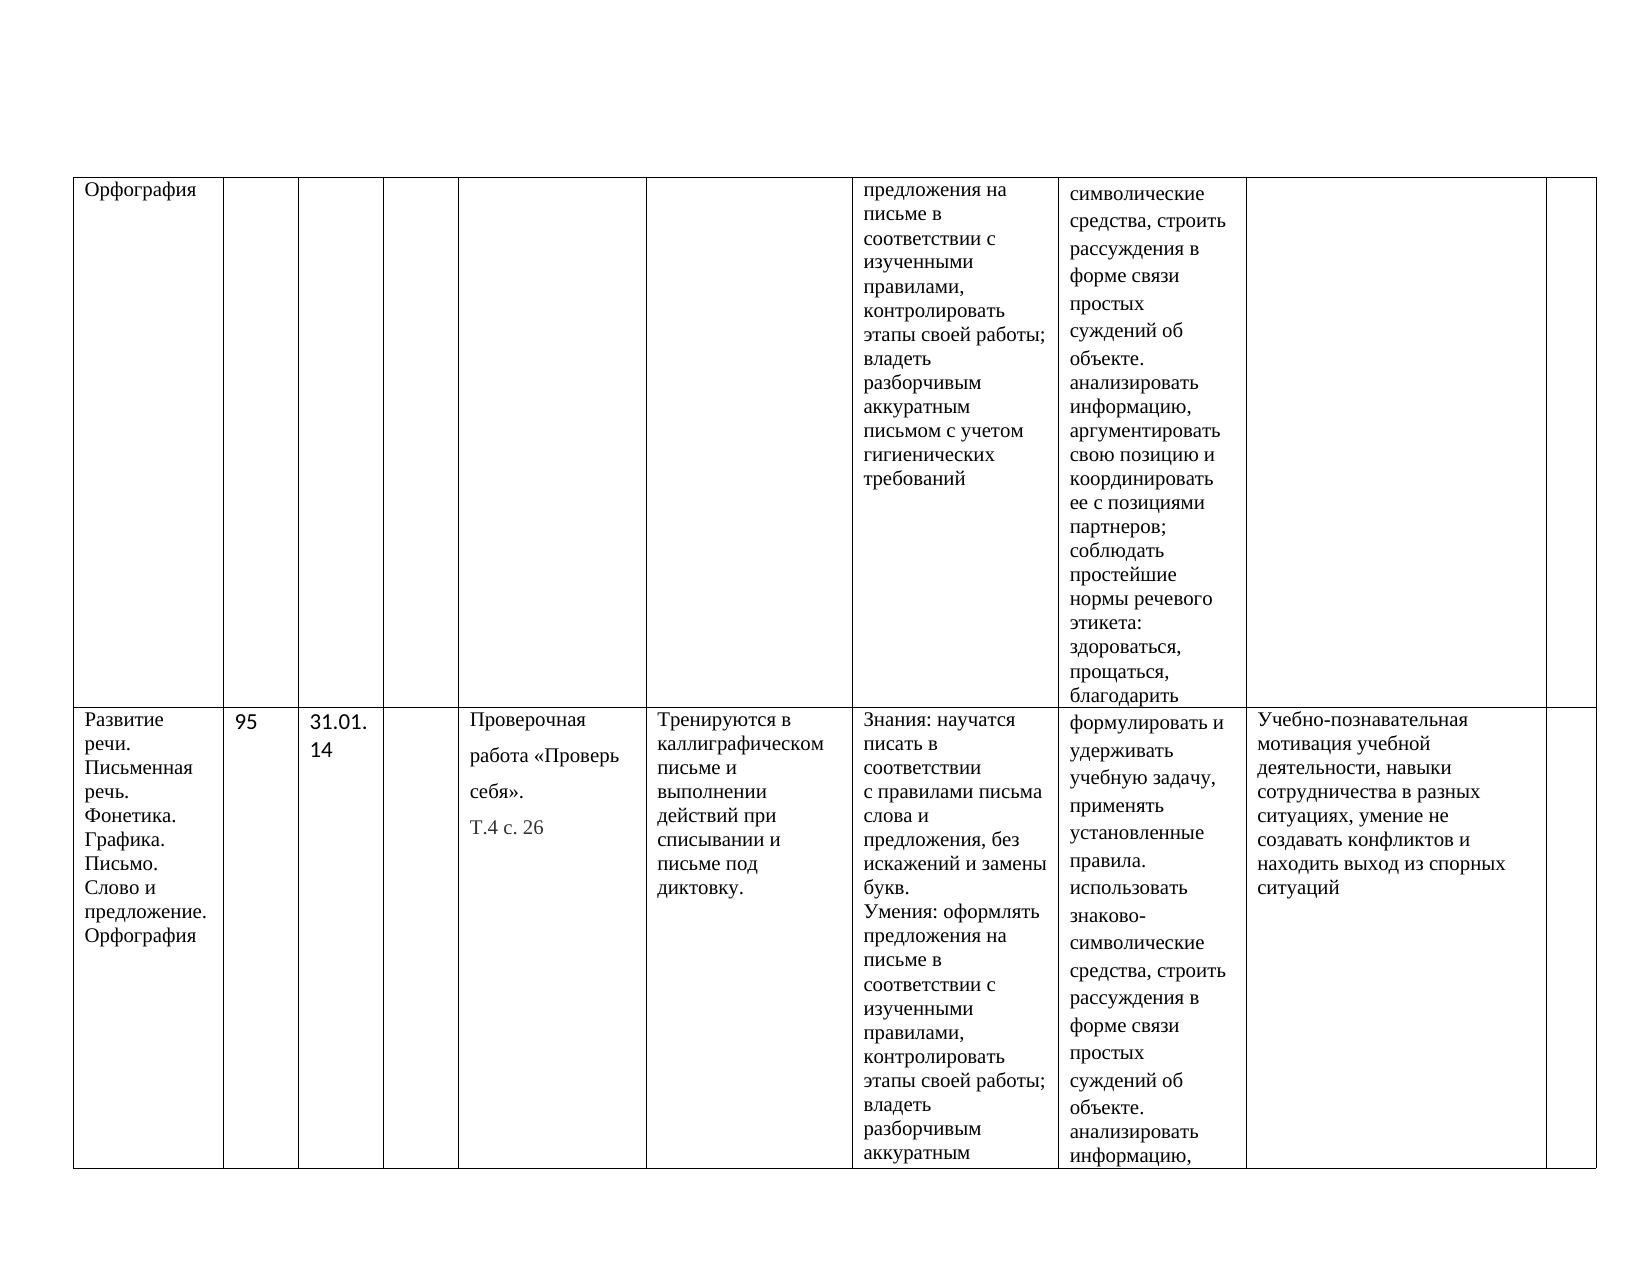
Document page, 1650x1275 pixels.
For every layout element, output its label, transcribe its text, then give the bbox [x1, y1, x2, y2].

table_cell [647, 178, 852, 707]
table_cell [384, 178, 458, 707]
table_cell Учебно-познавательная мотивация учебной деятельности, навыки сотрудничества в разных ситуациях, умение не создавать конфликтов и находить выход из спорных ситуаций [1247, 708, 1546, 1167]
table_cell [224, 178, 298, 707]
table_cell [384, 708, 458, 1167]
table_cell 31.01.14 [299, 708, 383, 1167]
table_cell [459, 178, 646, 707]
table_cell Знания: научатся писать в соответствии с правилами письма слова и предложения, без искажений и замены букв. Умения: оформлять предложения на письме в соответствии с изученными правилами, контролировать этапы своей работы; владеть разборчивым аккуратным [853, 708, 1058, 1167]
table_cell формулировать и удерживать учебную задачу, применять установленные правила. использовать знаково-символические средства, строить рассуждения в форме связи простых суждений об объекте. анализировать информацию, [1059, 708, 1246, 1167]
table_cell [299, 178, 383, 707]
table_cell предложения на письме в соответствии с изученными правилами, контролировать этапы своей работы; владеть разборчивым аккуратным письмом с учетом гигиенических требований [853, 178, 1058, 707]
table_cell [1247, 178, 1546, 707]
table_cell [1547, 708, 1596, 1167]
table_cell символические средства, строить рассуждения в форме связи простых суждений об объекте. анализировать информацию, аргументировать свою позицию и координировать ее с позициями партнеров; соблюдать простейшие нормы речевого этикета: здороваться, прощаться, благодарить [1059, 178, 1246, 707]
table_cell 95 [224, 708, 298, 1167]
table_cell Тренируются в каллиграфическом письме и выполнении действий при списывании и письме под диктовку. [647, 708, 852, 1167]
table_cell Проверочная работа «Проверь себя». Т.4 с. 26 [459, 708, 646, 1167]
table_cell Развитие речи. Письменная речь. Фонетика. Графика. Письмо. Слово и предложение. Орфография [74, 708, 223, 1167]
table_cell [1547, 178, 1596, 707]
table_cell Орфография [74, 178, 223, 707]
